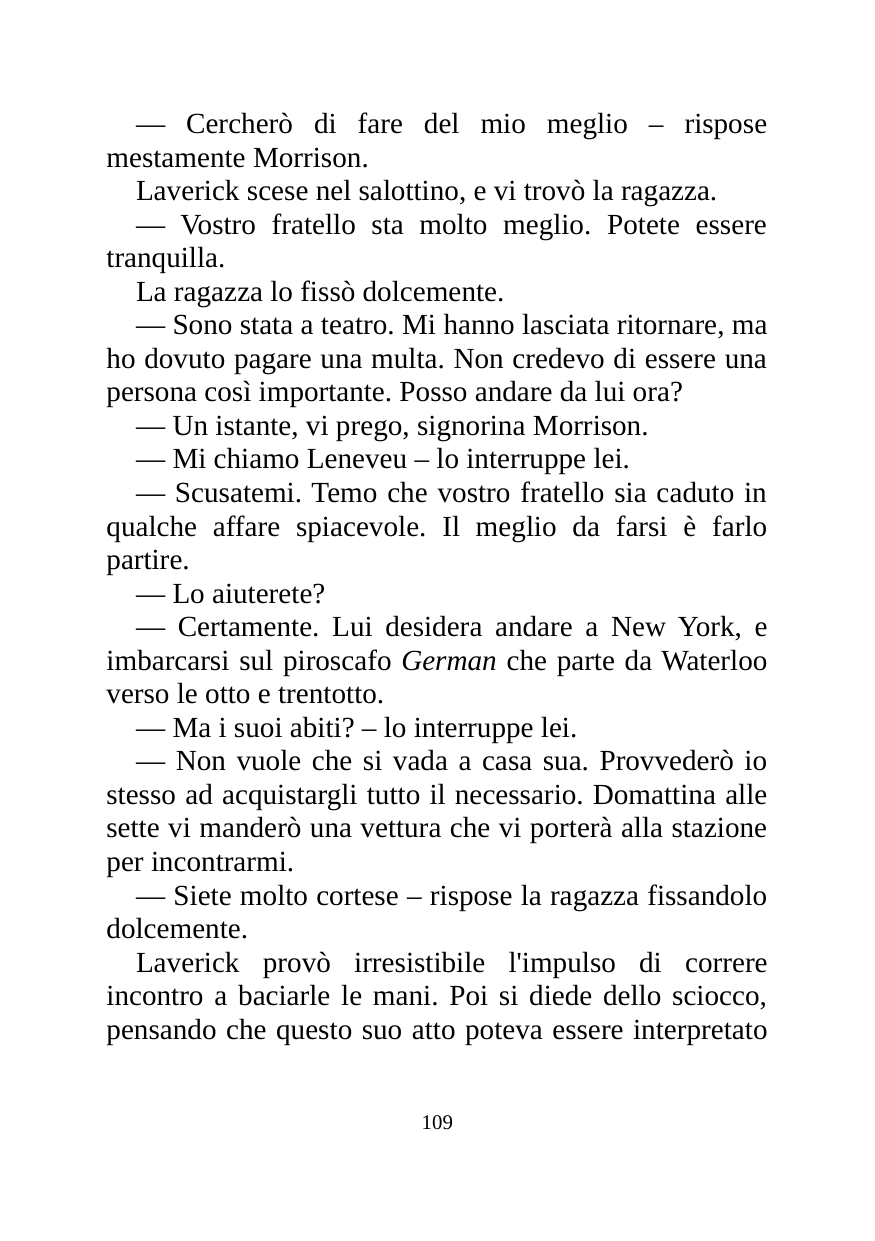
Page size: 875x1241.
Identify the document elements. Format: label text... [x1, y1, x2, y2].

text — Non vuole che si vada a casa sua. Provvederò io stesso ad acquistargli tutto il necessario. Domattina alle sette vi manderò una vettura che vi porterà alla stazione per incontrarmi. [106, 743, 768, 878]
text — Vostro fratello sta molto meglio. Potete essere tranquilla. [106, 207, 768, 274]
text — Un istante, vi prego, signorina Morrison. [106, 408, 768, 442]
text La ragazza lo fissò dolcemente. [106, 274, 768, 307]
text — Scusatemi. Temo che vostro fratello sia caduto in qualche affare spiacevole. Il meglio da farsi è farlo partire. [106, 475, 768, 576]
text — Sono stata a teatro. Mi hanno lasciata ritornare, ma ho dovuto pagare una multa. Non credevo di essere una persona così importante. Posso andare da lui ora? [106, 307, 768, 408]
text — Siete molto cortese – rispose la ragazza fissandolo dolcemente. [106, 878, 768, 945]
text Laverick provò irresistibile l'impulso di correre incontro a baciarle le mani. Poi si diede dello sciocco, pensando che questo suo atto poteva essere interpretato [106, 945, 768, 1045]
text — Mi chiamo Leneveu – lo interruppe lei. [106, 442, 768, 475]
text — Lo aiuterete? [106, 576, 768, 609]
text Laverick scese nel salottino, e vi trovò la ragazza. [106, 173, 768, 207]
text — Cercherò di fare del mio meglio – rispose mestamente Morrison. [106, 106, 768, 173]
text — Certamente. Lui desidera andare a New York, e imbarcarsi sul piroscafo German che parte da Waterloo verso le otto e trentotto. [106, 609, 768, 710]
text — Ma i suoi abiti? – lo interruppe lei. [106, 710, 768, 743]
